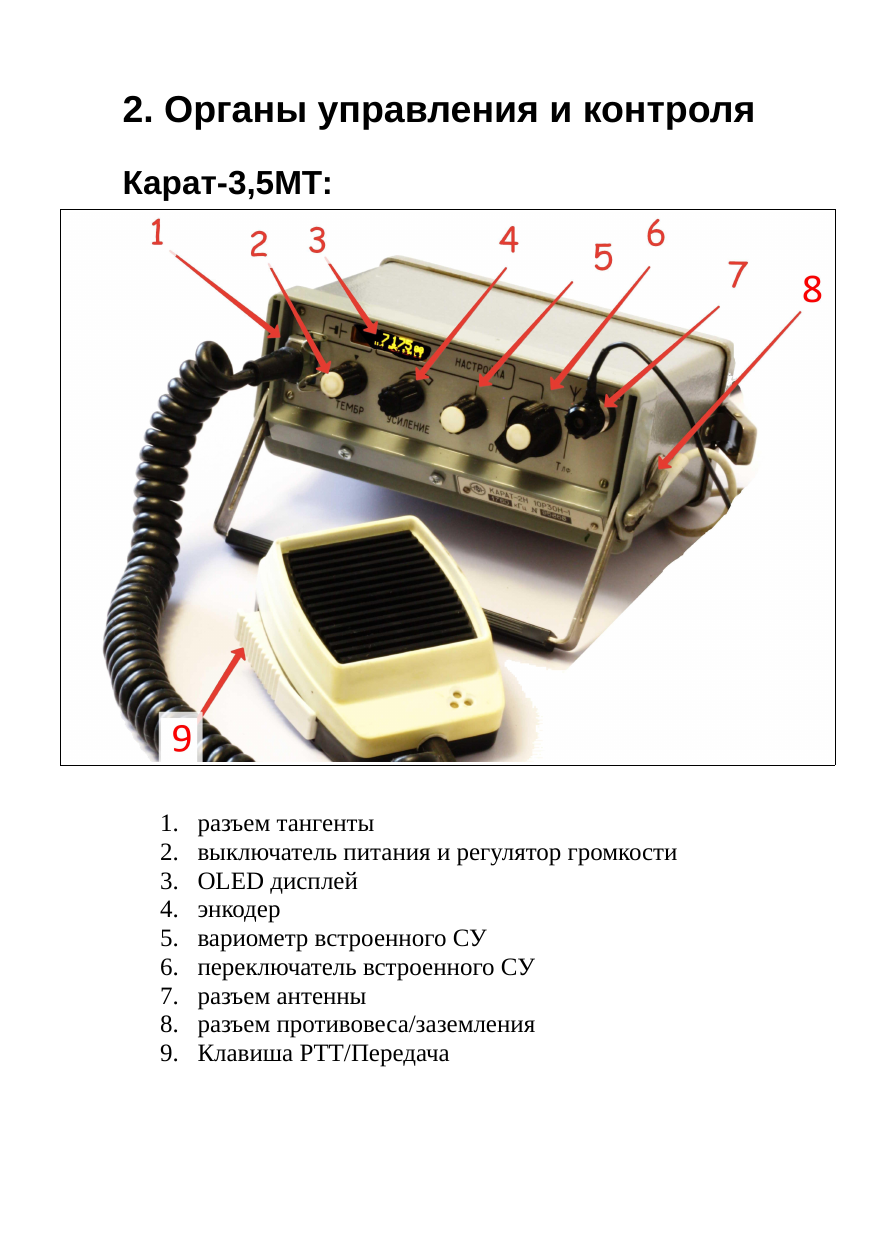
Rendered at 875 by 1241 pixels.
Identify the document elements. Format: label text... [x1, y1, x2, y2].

list OLED дисплей [160, 866, 826, 894]
list выключатель питания и регулятор громкости [160, 837, 826, 866]
subtitle 2. Органы управления и контроля [122, 87, 826, 130]
list разъем антенны [160, 981, 826, 1009]
list разъем противовеса/заземления [160, 1009, 826, 1038]
picture [63, 212, 832, 762]
list Клавиша PTT/Передача [160, 1038, 826, 1067]
list разъем тангенты [160, 808, 826, 837]
list вариометр встроенного СУ [160, 923, 826, 952]
list переключатель встроенного СУ [160, 952, 826, 981]
subtitle Карат-3,5МТ: [122, 163, 826, 202]
list энкодер [160, 894, 826, 923]
